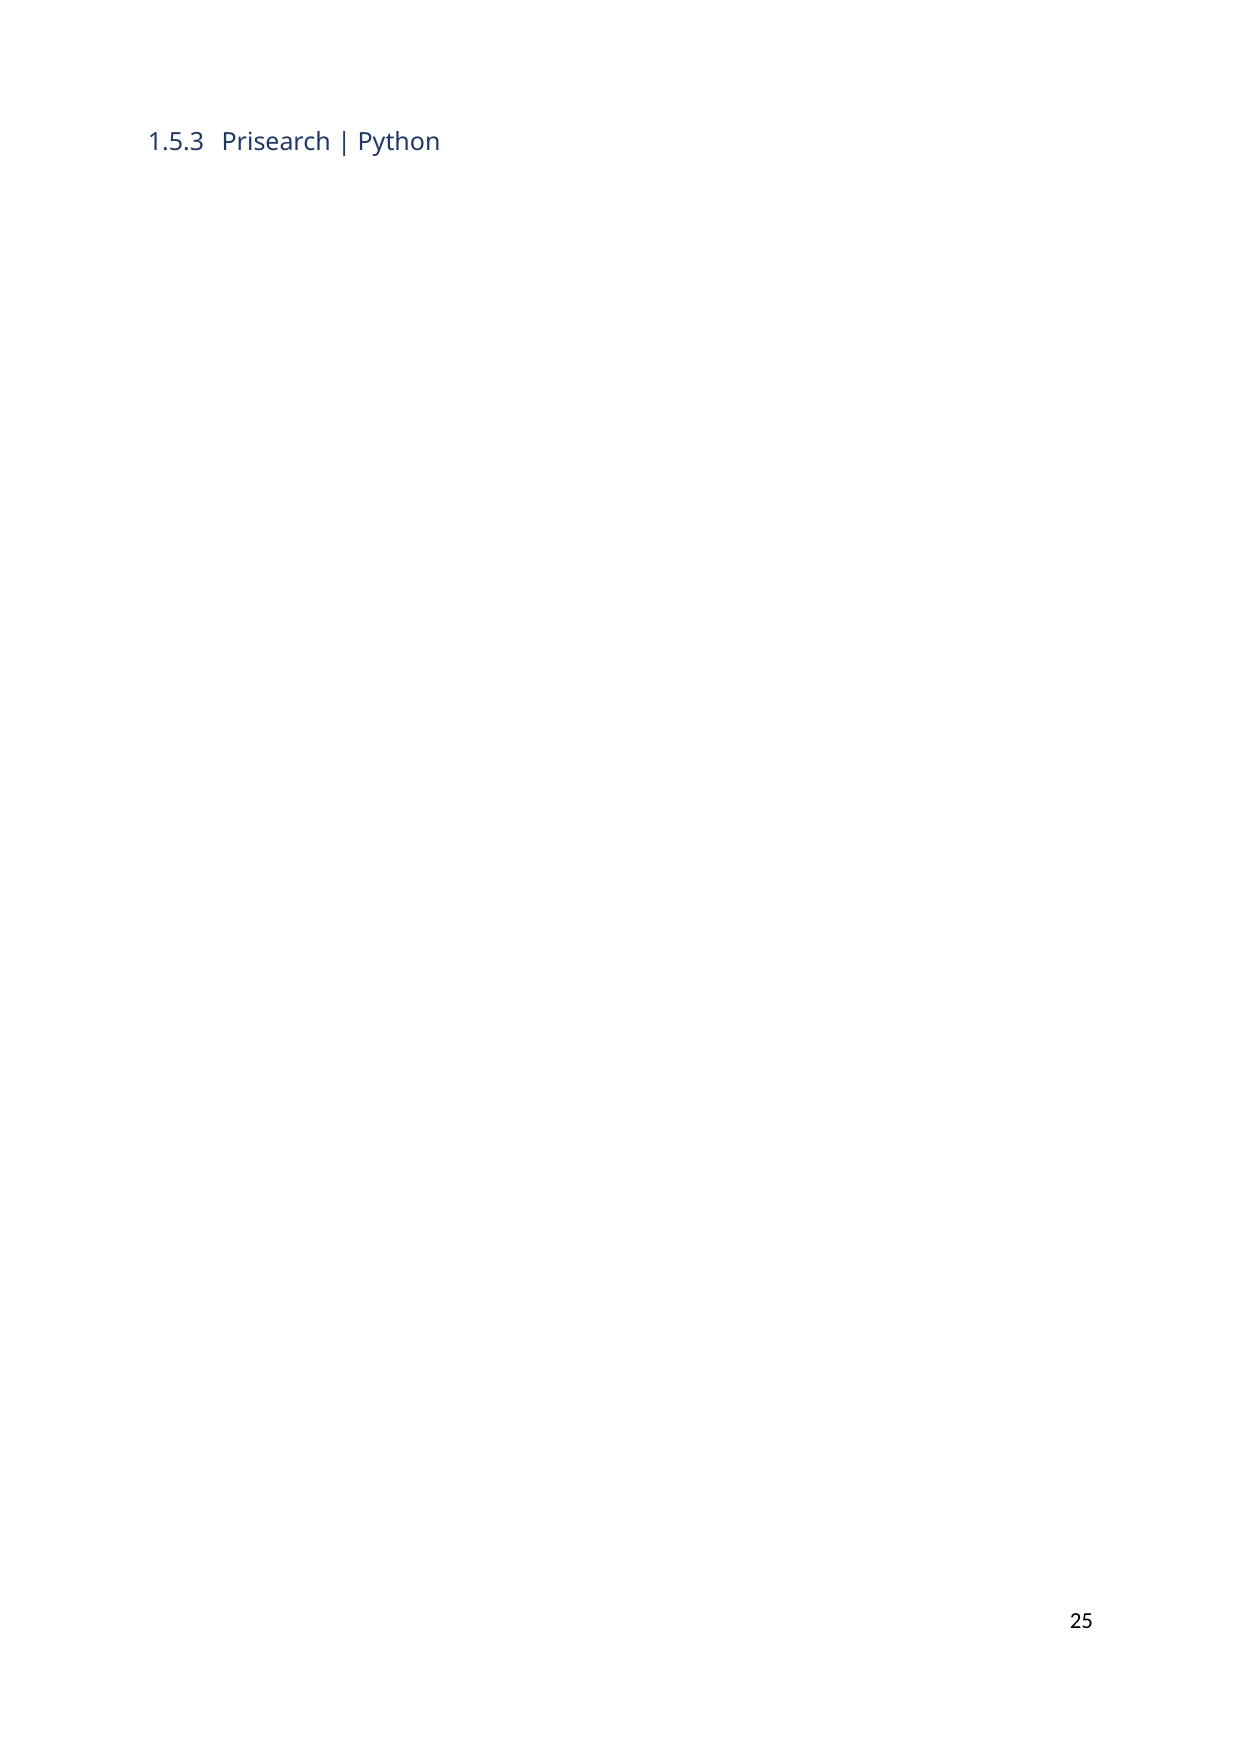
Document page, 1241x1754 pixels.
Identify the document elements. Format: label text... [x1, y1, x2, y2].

subtitle 1.5.3 Prisearch | Python [148, 124, 1093, 158]
